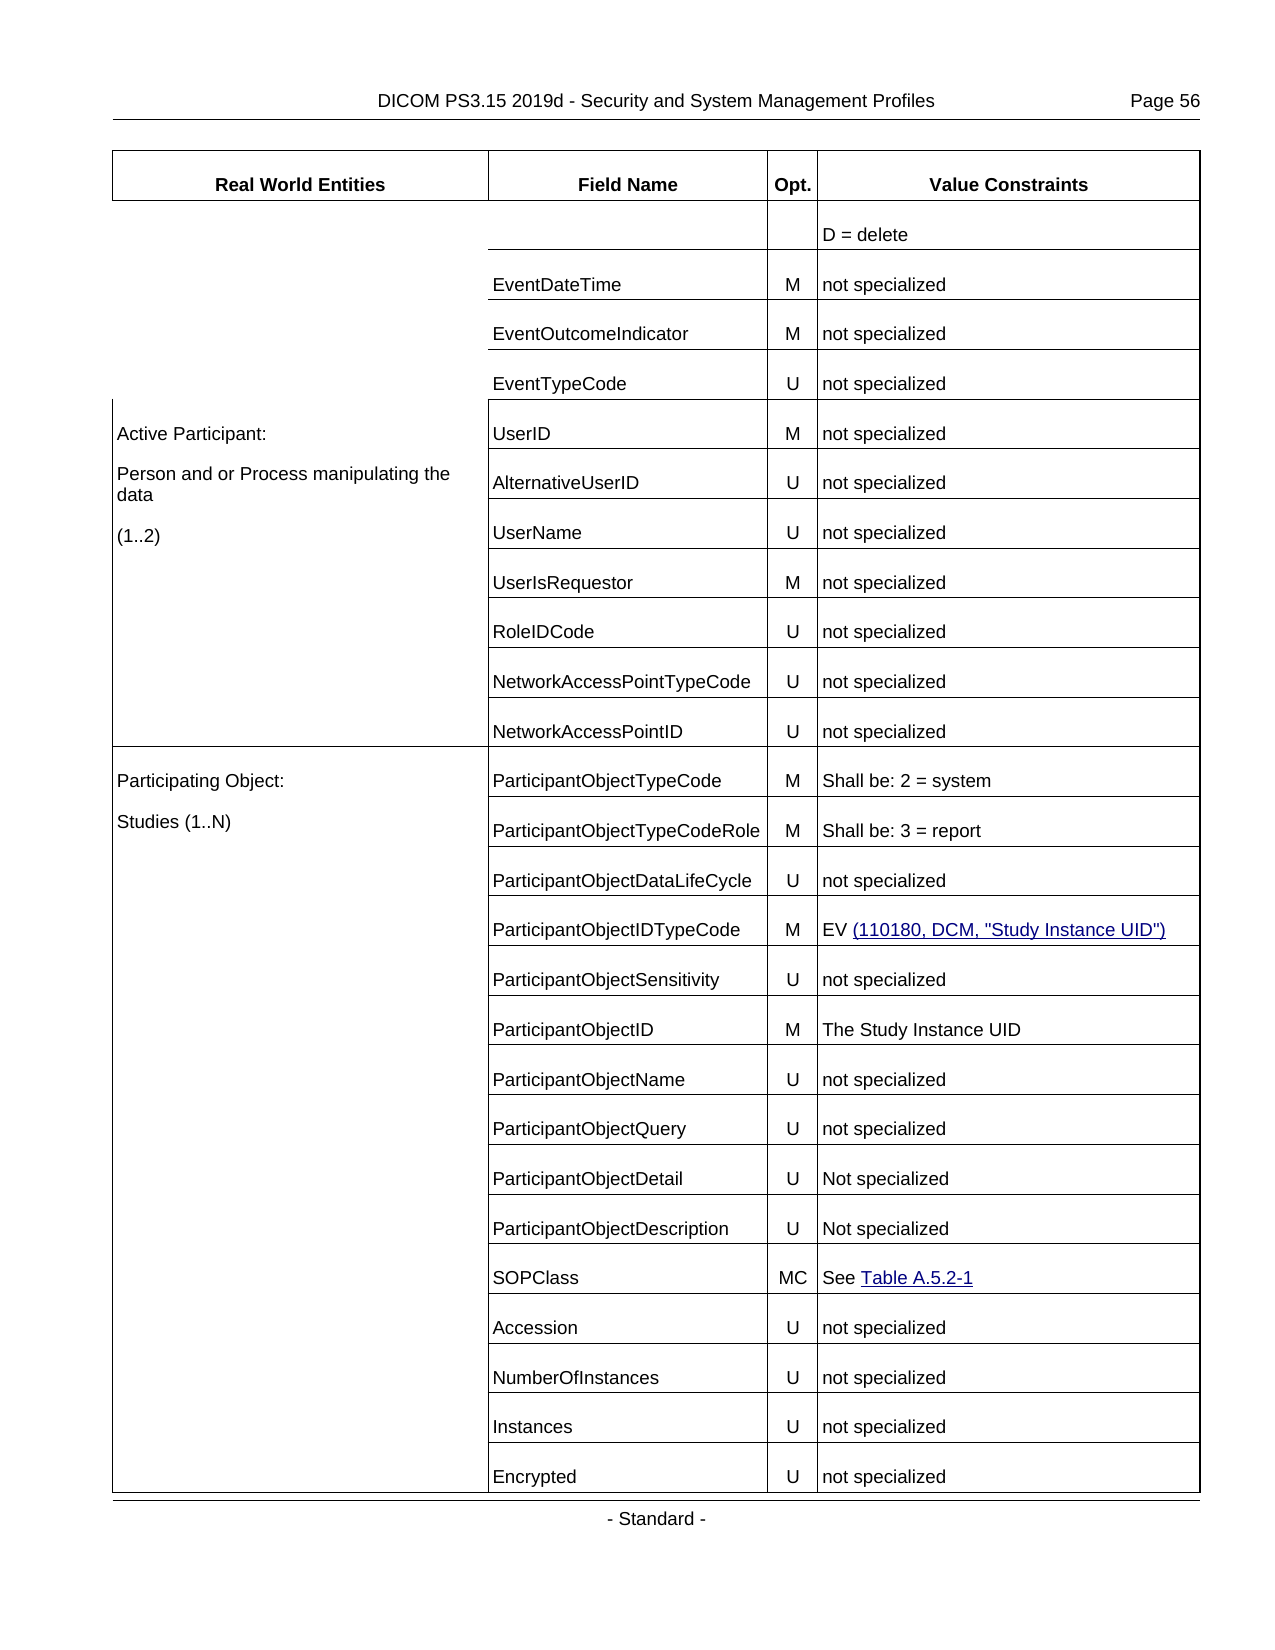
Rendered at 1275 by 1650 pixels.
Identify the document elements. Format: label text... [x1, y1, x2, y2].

table_cell U [768, 1294, 817, 1342]
table_cell ParticipantObjectTypeCodeRole [489, 797, 767, 846]
table_cell not specialized [818, 1045, 1199, 1094]
table_cell AlternativeUserID [489, 449, 767, 498]
table_cell NetworkAccessPointTypeCode [489, 648, 767, 697]
table_cell not specialized [818, 598, 1199, 647]
table_header Opt. [768, 151, 817, 200]
table_cell Instances [489, 1393, 767, 1442]
table_header Value Constraints [818, 151, 1199, 200]
table_cell D = delete [818, 201, 1199, 249]
table_cell not specialized [818, 300, 1199, 349]
table_cell Participating Object: Studies (1..N) [113, 747, 488, 1492]
table_header Field Name [489, 151, 767, 200]
table_cell ParticipantObjectIDTypeCode [489, 896, 767, 945]
table_cell not specialized [818, 350, 1199, 398]
table_cell not specialized [818, 1393, 1199, 1442]
table_cell not specialized [818, 648, 1199, 697]
table_cell M [768, 797, 817, 846]
table_cell M [768, 747, 817, 796]
table_cell ParticipantObjectDataLifeCycle [489, 847, 767, 895]
table_cell EventTypeCode [488, 350, 767, 398]
table_cell Not specialized [818, 1145, 1199, 1193]
table_cell U [768, 1145, 817, 1193]
table_cell not specialized [818, 1443, 1199, 1492]
table_cell not specialized [818, 946, 1199, 995]
table_cell ParticipantObjectID [489, 996, 767, 1044]
table_cell MC [768, 1244, 817, 1293]
table_cell M [768, 549, 817, 597]
table_cell U [768, 648, 817, 697]
table_cell M [768, 400, 817, 448]
table_cell EventOutcomeIndicator [488, 300, 767, 349]
table_cell RoleIDCode [489, 598, 767, 647]
table_cell Shall be: 3 = report [818, 797, 1199, 846]
table_cell NetworkAccessPointID [489, 698, 767, 746]
table_cell M [768, 300, 817, 349]
table_cell UserName [489, 499, 767, 547]
table_cell Accession [489, 1294, 767, 1342]
table_cell M [768, 996, 817, 1044]
table_cell ParticipantObjectDescription [489, 1195, 767, 1243]
table_cell U [768, 1045, 817, 1094]
table_cell not specialized [818, 1095, 1199, 1144]
table_cell ParticipantObjectName [489, 1045, 767, 1094]
table_cell EV (110180, DCM, "Study Instance UID") [818, 896, 1199, 945]
table_header Real World Entities [113, 151, 488, 200]
table_cell See Table A.5.2-1 [818, 1244, 1199, 1293]
table_cell ParticipantObjectSensitivity [489, 946, 767, 995]
table_cell not specialized [818, 449, 1199, 498]
table_cell [488, 201, 767, 249]
table_cell not specialized [818, 549, 1199, 597]
table_cell SOPClass [489, 1244, 767, 1293]
table_cell U [768, 698, 817, 746]
table_cell U [768, 847, 817, 895]
table_cell [768, 201, 817, 249]
table_cell not specialized [818, 250, 1199, 299]
table_cell M [768, 896, 817, 945]
table_cell U [768, 1443, 817, 1492]
table_cell Shall be: 2 = system [818, 747, 1199, 796]
table_cell M [768, 250, 817, 299]
table_cell UserID [489, 400, 767, 448]
table_cell EventDateTime [488, 250, 767, 299]
table_cell ParticipantObjectQuery [489, 1095, 767, 1144]
table_cell U [768, 1344, 817, 1392]
table_cell U [768, 598, 817, 647]
table_cell Not specialized [818, 1195, 1199, 1243]
table_cell ParticipantObjectTypeCode [489, 747, 767, 796]
table_cell U [768, 1393, 817, 1442]
table_cell NumberOfInstances [489, 1344, 767, 1392]
table_cell Encrypted [489, 1443, 767, 1492]
table_cell Active Participant: Person and or Process manipulating the data (1..2) [113, 399, 488, 746]
table_cell U [768, 449, 817, 498]
table_cell U [768, 1095, 817, 1144]
table_cell not specialized [818, 1344, 1199, 1392]
table_cell UserIsRequestor [489, 549, 767, 597]
table_cell not specialized [818, 400, 1199, 448]
table_cell not specialized [818, 499, 1199, 547]
table_cell U [768, 946, 817, 995]
table_cell U [768, 350, 817, 398]
table_cell U [768, 1195, 817, 1243]
table_cell The Study Instance UID [818, 996, 1199, 1044]
table_cell not specialized [818, 698, 1199, 746]
table_cell ParticipantObjectDetail [489, 1145, 767, 1193]
table_cell not specialized [818, 847, 1199, 895]
table_cell not specialized [818, 1294, 1199, 1342]
table_cell U [768, 499, 817, 547]
